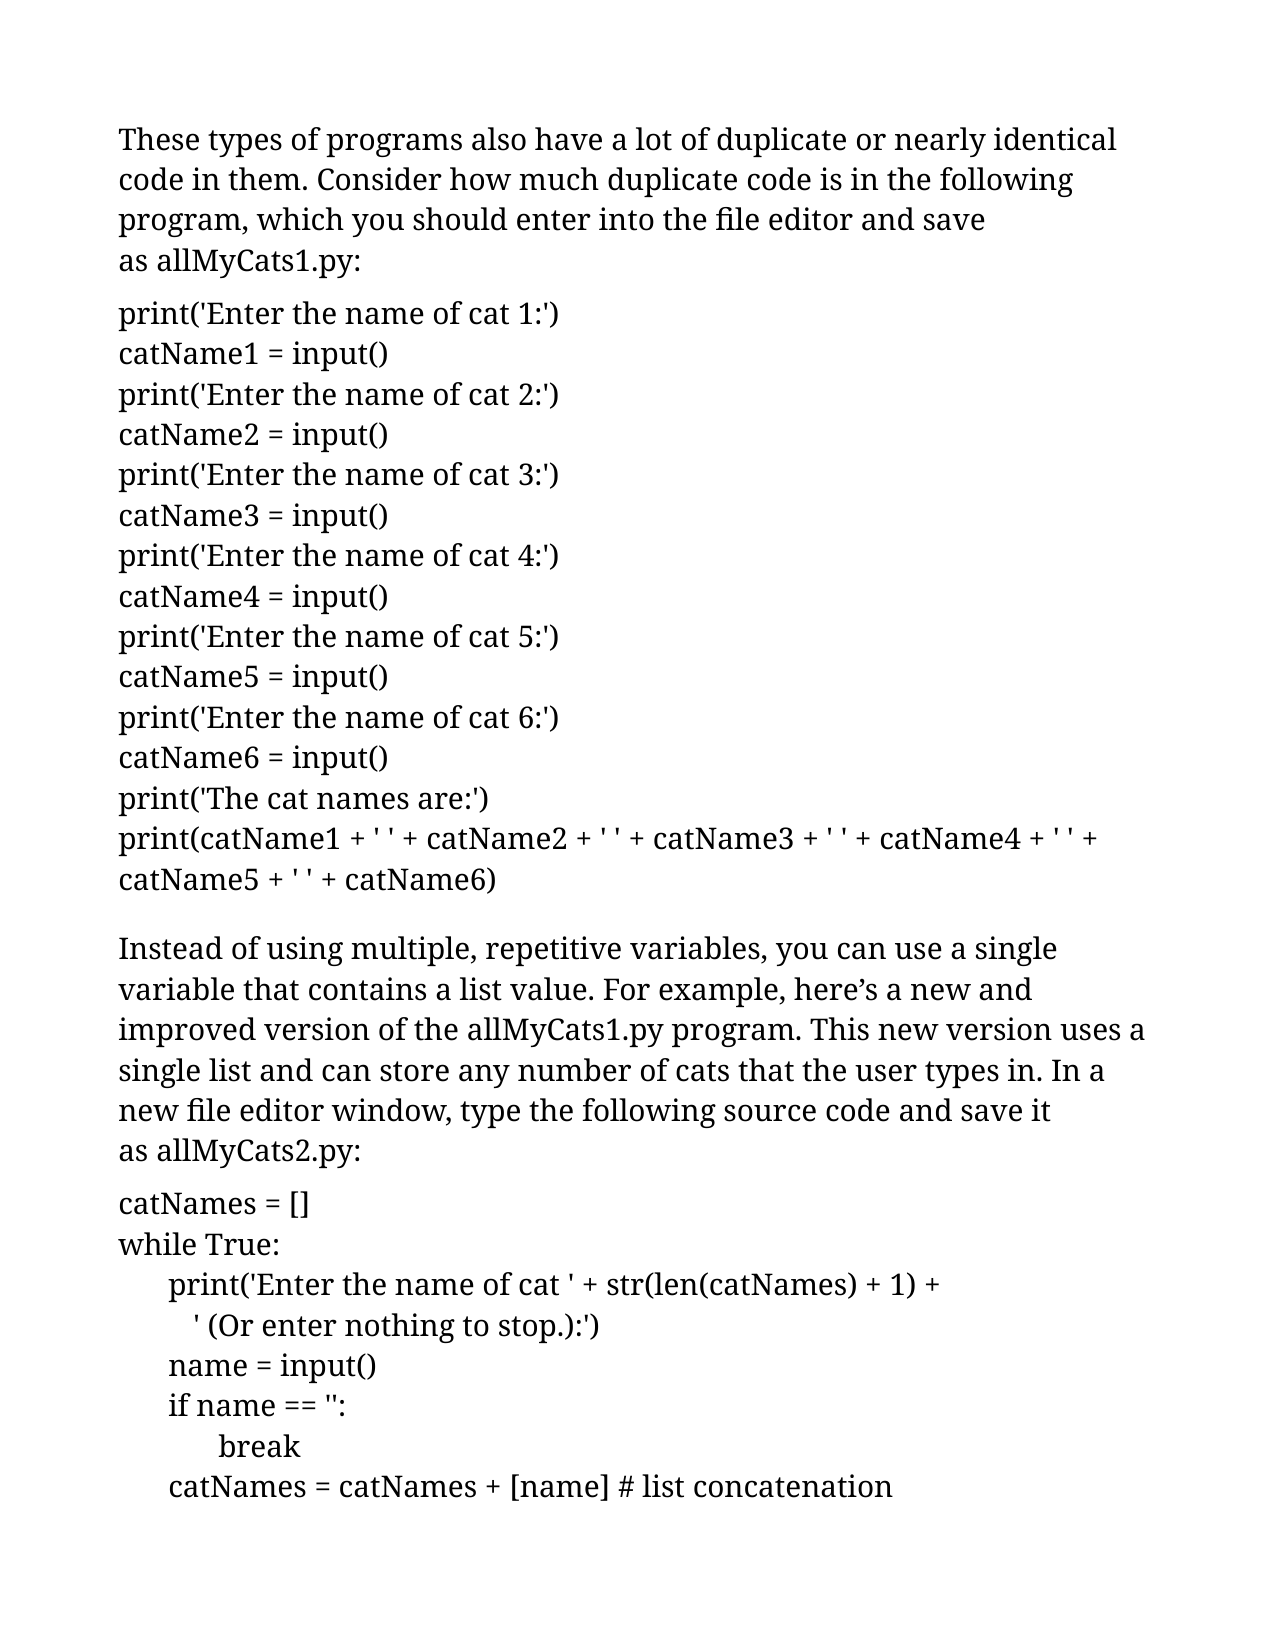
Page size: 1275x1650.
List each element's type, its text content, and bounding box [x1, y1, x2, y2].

text print('Enter the name of cat 6:') [118, 696, 1157, 737]
text Instead of using multiple, repetitive variables, you can use a single variable that contains a list value. For example, here’s a new and improved version of the allMyCats1.py program. This new version uses a single list and can store any number of cats that the user types in. In a new file editor window, type the following source code and save it as allMyCats2.py: [118, 928, 1157, 1171]
text catNames = [] [118, 1183, 1157, 1223]
text catNames = catNames + [name] # list concatenation [118, 1466, 1157, 1506]
text catName6 = input() [118, 737, 1157, 777]
text ' (Or enter nothing to stop.):') [118, 1304, 1157, 1345]
text print('Enter the name of cat 2:') [118, 373, 1157, 413]
text print('Enter the name of cat 1:') [118, 292, 1157, 333]
text print('Enter the name of cat ' + str(len(catNames) + 1) + [118, 1264, 1157, 1304]
text while True: [118, 1223, 1157, 1264]
text catName5 + ' ' + catName6) [118, 858, 1157, 898]
text print('Enter the name of cat 4:') [118, 535, 1157, 575]
text catName1 = input() [118, 333, 1157, 373]
text catName3 = input() [118, 494, 1157, 535]
text print('Enter the name of cat 5:') [118, 616, 1157, 656]
text These types of programs also have a lot of duplicate or nearly identical code in them. Consider how much duplicate code is in the following program, which you should enter into the file editor and save as allMyCats1.py: [118, 118, 1157, 280]
text print(catName1 + ' ' + catName2 + ' ' + catName3 + ' ' + catName4 + ' ' + [118, 818, 1157, 858]
text catName4 = input() [118, 575, 1157, 616]
text print('Enter the name of cat 3:') [118, 454, 1157, 494]
text catName2 = input() [118, 413, 1157, 454]
text catName5 = input() [118, 656, 1157, 696]
text print('The cat names are:') [118, 777, 1157, 818]
text if name == '': [118, 1385, 1157, 1426]
text break [118, 1426, 1157, 1466]
text name = input() [118, 1345, 1157, 1385]
